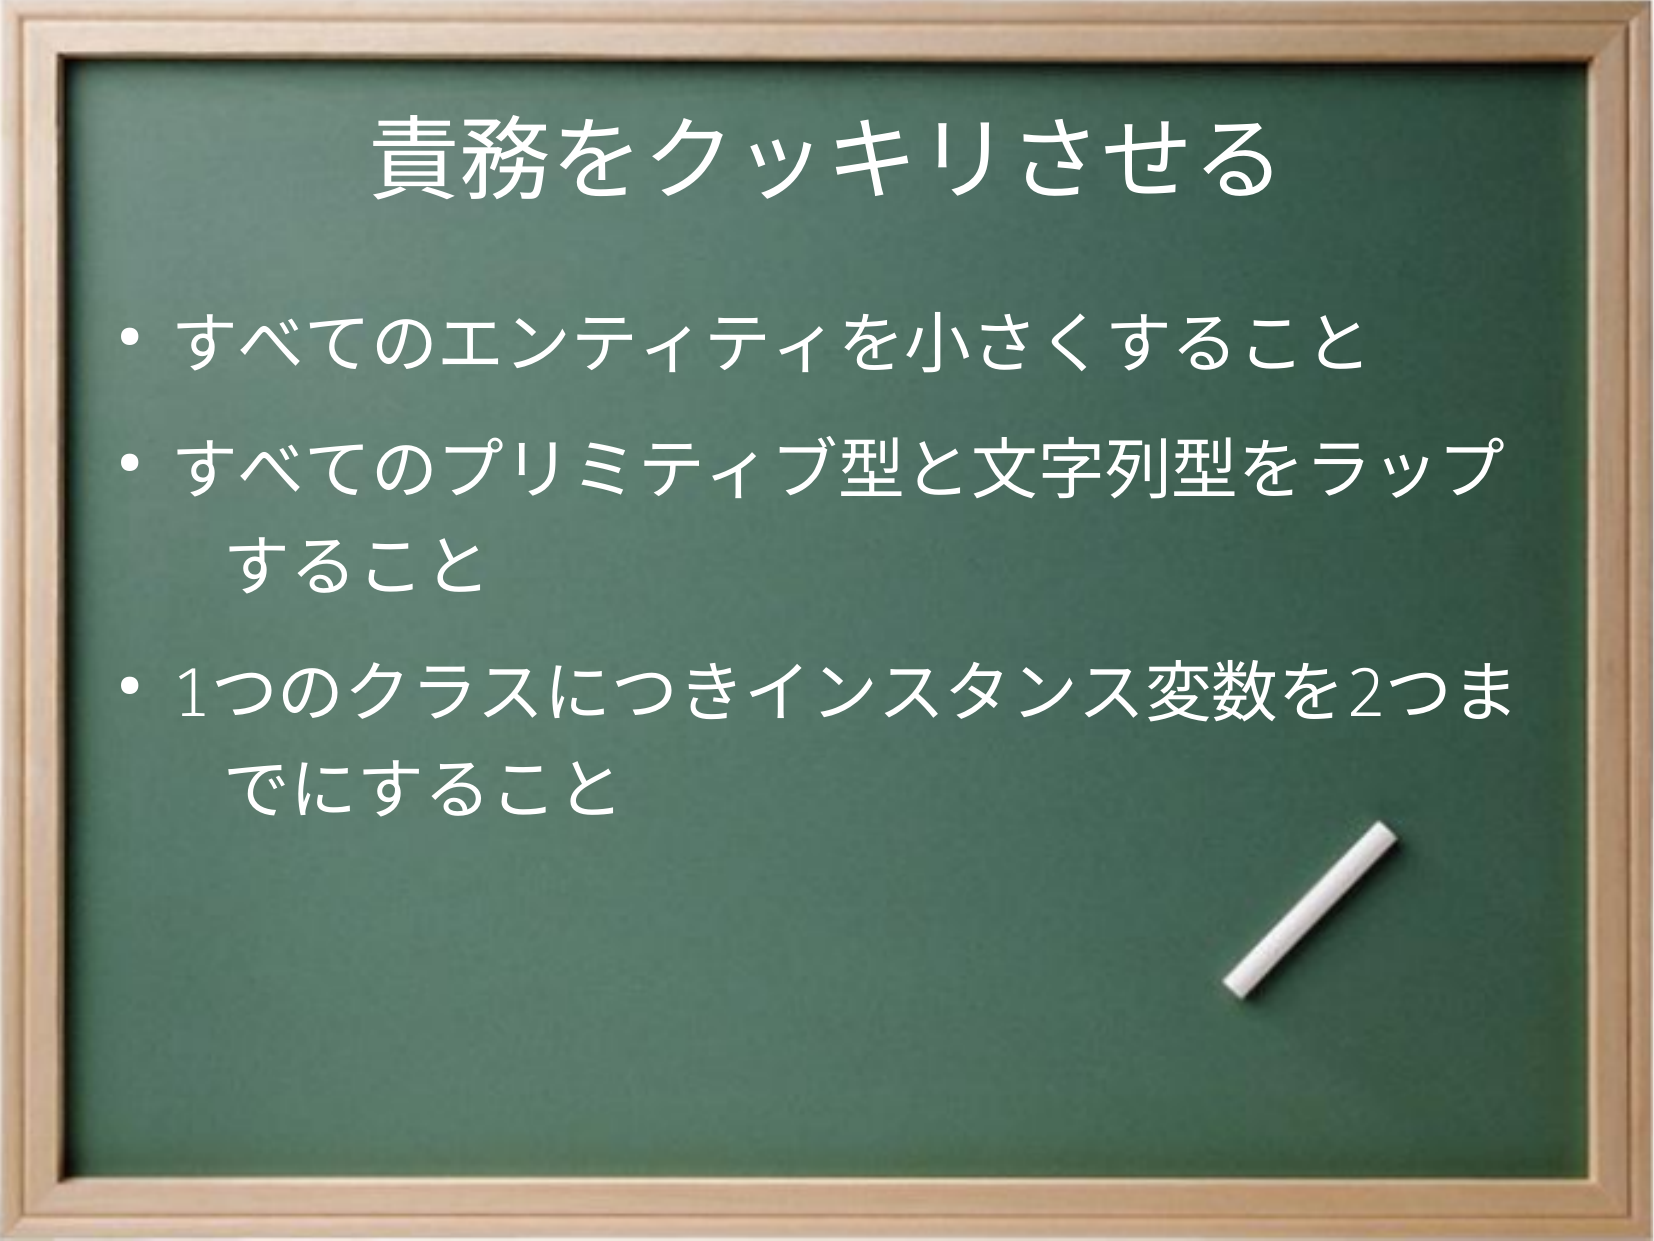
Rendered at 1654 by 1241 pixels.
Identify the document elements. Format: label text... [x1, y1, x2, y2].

list すべてのエンティティを小さくすること すべてのプリミティブ型と文字列型をラップすること 1つのクラスにつきインスタンス変数を2つまでにすること [82, 290, 1571, 1101]
title 責務をクッキリさせる [82, 49, 1571, 257]
picture [0, 0, 1654, 1241]
